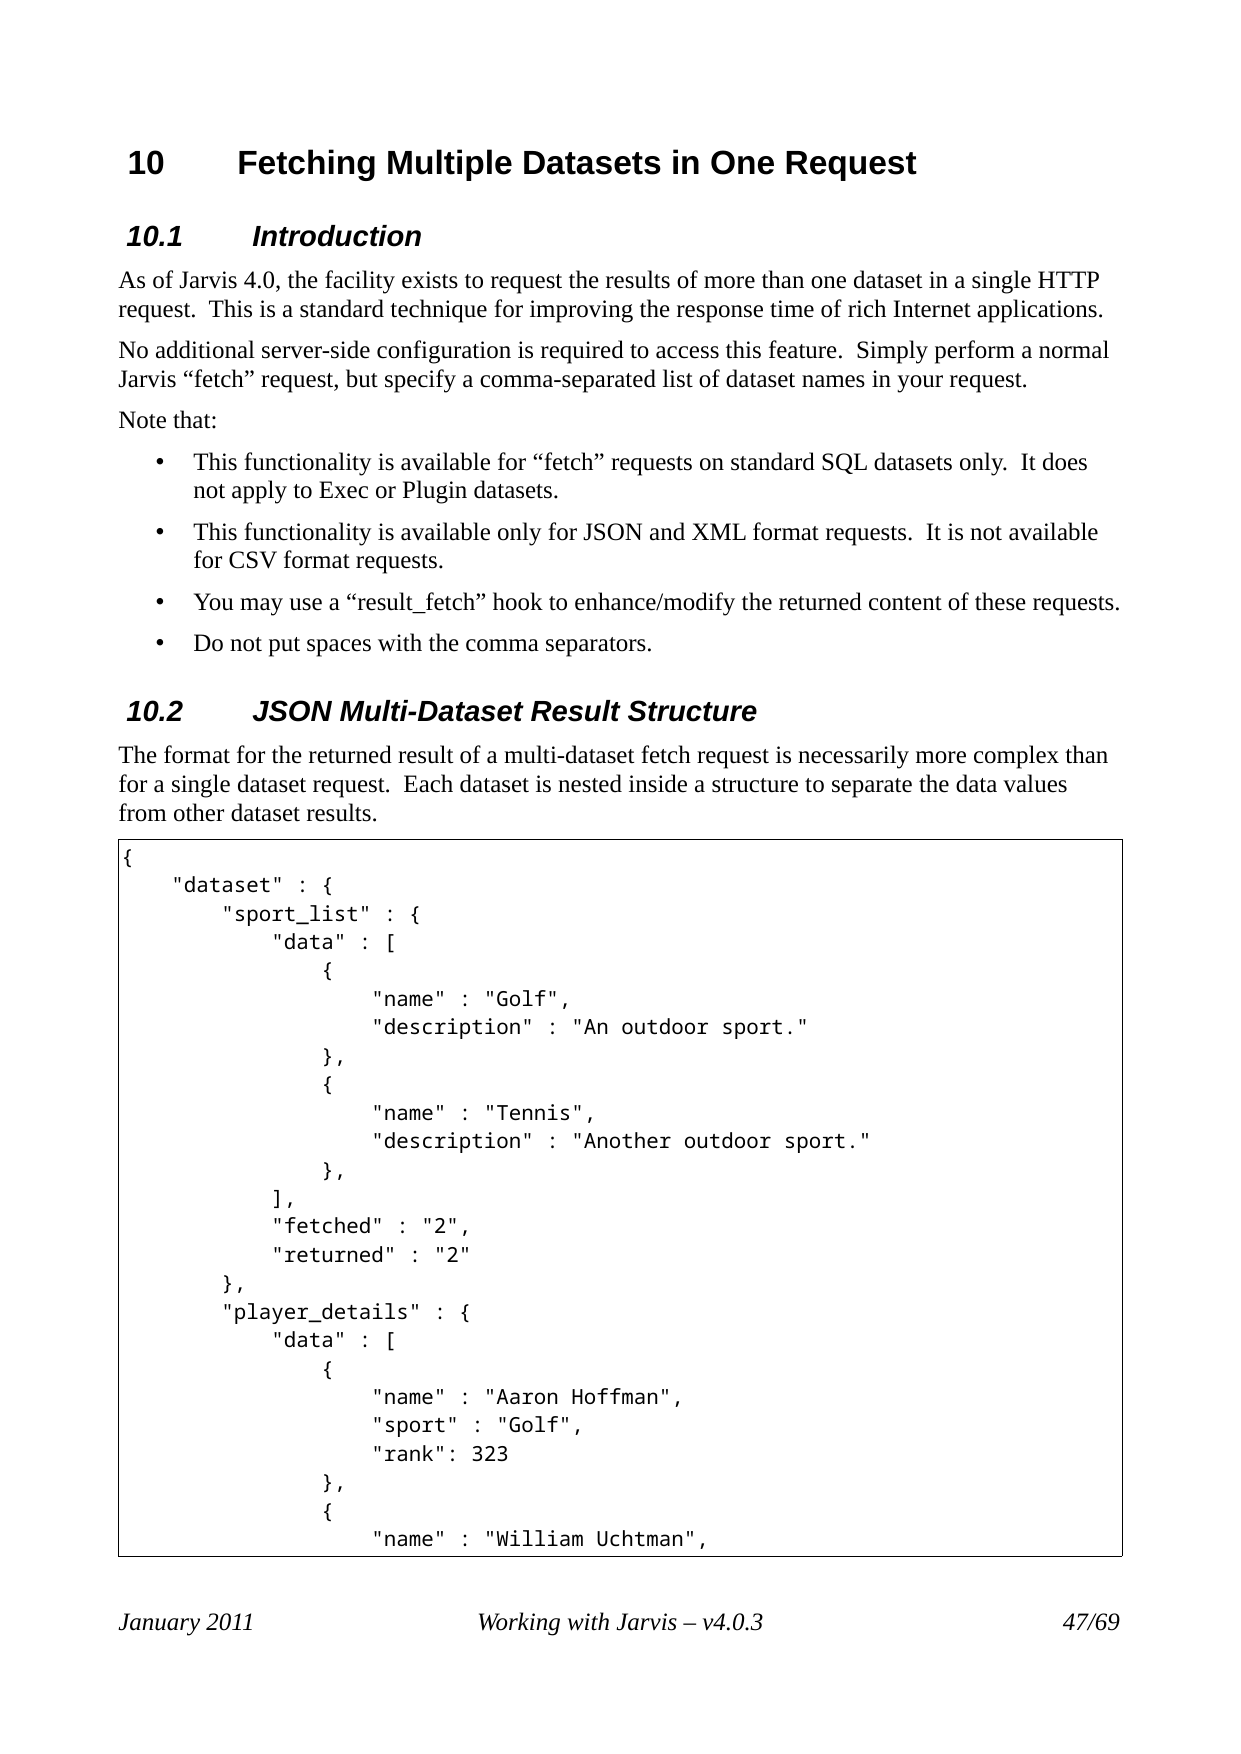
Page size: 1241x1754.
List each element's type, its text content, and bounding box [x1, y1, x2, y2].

text }, [119, 1265, 1122, 1294]
text { [119, 1493, 1122, 1521]
list This functionality is available for “fetch” requests on standard SQL datasets only. It does not apply to Exec or Plugin datasets. [156, 447, 1122, 504]
text "dataset" : { [119, 867, 1122, 896]
subtitle Fetching Multiple Datasets in One Request [118, 143, 1122, 182]
text { [119, 1351, 1122, 1379]
text "returned" : "2" [119, 1237, 1122, 1265]
text "name" : "Golf", [119, 981, 1122, 1009]
text }, [119, 1152, 1122, 1180]
text { [119, 953, 1122, 981]
text }, [119, 1464, 1122, 1493]
text No additional server-side configuration is required to access this feature. Simply perform a normal Jarvis “fetch” request, but specify a comma-separated list of dataset names in your request. [118, 335, 1122, 393]
text "sport_list" : { [119, 896, 1122, 924]
text { [119, 1066, 1122, 1095]
text Note that: [118, 405, 1122, 434]
list This functionality is available only for JSON and XML format requests. It is not available for CSV format requests. [156, 517, 1122, 574]
text "player_details" : { [119, 1294, 1122, 1322]
text "fetched" : "2", [119, 1208, 1122, 1237]
subtitle Introduction [118, 219, 1122, 253]
text "data" : [ [119, 1322, 1122, 1351]
subtitle JSON Multi-Dataset Result Structure [118, 694, 1122, 728]
text "name" : "William Uchtman", [119, 1521, 1122, 1556]
text "name" : "Aaron Hoffman", [119, 1379, 1122, 1408]
list Do not put spaces with the comma separators. [156, 628, 1122, 657]
text "description" : "An outdoor sport." [119, 1009, 1122, 1038]
text "description" : "Another outdoor sport." [119, 1123, 1122, 1152]
text As of Jarvis 4.0, the facility exists to request the results of more than one dataset in a single HTTP request. This is a standard technique for improving the response time of rich Internet applications. [118, 265, 1122, 323]
text "sport" : "Golf", [119, 1408, 1122, 1436]
text "rank": 323 [119, 1436, 1122, 1464]
text }, [119, 1038, 1122, 1066]
text ], [119, 1180, 1122, 1208]
list You may use a “result_fetch” hook to enhance/modify the returned content of these requests. [156, 587, 1122, 615]
text "name" : "Tennis", [119, 1095, 1122, 1123]
text The format for the returned result of a multi-dataset fetch request is necessarily more complex than for a single dataset request. Each dataset is nested inside a structure to separate the data values from other dataset results. [118, 740, 1122, 826]
text { [119, 840, 1122, 867]
text "data" : [ [119, 924, 1122, 953]
